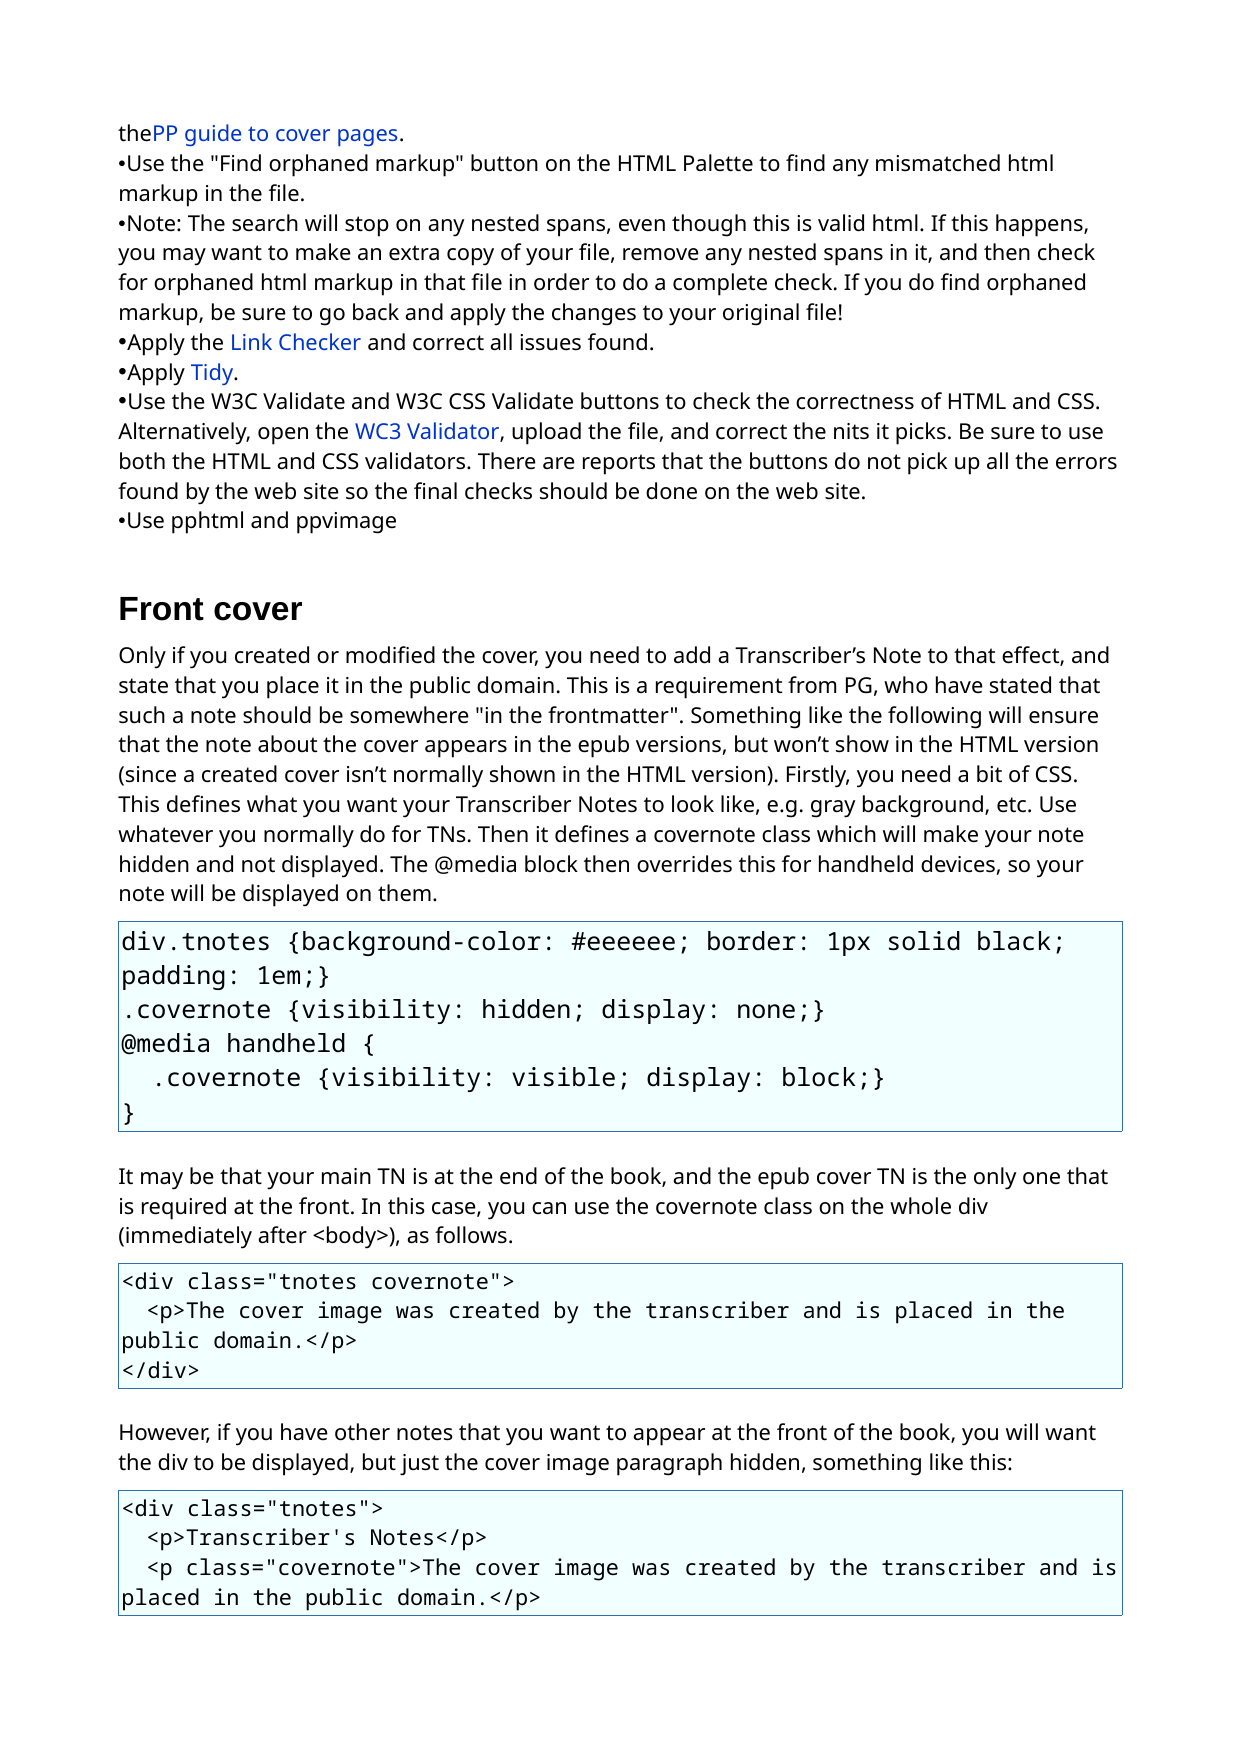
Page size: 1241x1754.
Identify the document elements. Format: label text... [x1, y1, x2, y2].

text .covernote {visibility: hidden; display: none;} [119, 989, 1122, 1023]
text <p>The cover image was created by the transcriber and is placed in the public domain.</p> [119, 1292, 1122, 1352]
list Apply Tidy. [118, 356, 1122, 386]
text It may be that your main TN is at the end of the book, and the epub cover TN is the only one that is required at the front. In this case, you can use the covernote class on the whole div (immediately after <body>), as follows. [118, 1161, 1122, 1250]
text .covernote {visibility: visible; display: block;} [119, 1057, 1122, 1091]
text However, if you have other notes that you want to appear at the front of the book, you will want the div to be displayed, but just the cover image paragraph hidden, something like this: [118, 1417, 1122, 1477]
text } [119, 1091, 1122, 1131]
list Note: The search will stop on any nested spans, even though this is valid html. If this happens, you may want to make an extra copy of your file, remove any nested spans in it, and then check for orphaned html markup in that file in order to do a complete check. If you do find orphaned markup, be sure to go back and apply the changes to your original file! [118, 207, 1122, 327]
text <p class="covernote">The cover image was created by the transcriber and is placed in the public domain.</p> [119, 1549, 1122, 1615]
list Apply the Link Checker and correct all issues found. [118, 327, 1122, 356]
list Use the W3C Validate and W3C CSS Validate buttons to check the correctness of HTML and CSS. Alternatively, open the WC3 Validator, upload the file, and correct the nits it picks. Be sure to use both the HTML and CSS validators. There are reports that the buttons do not pick up all the errors found by the web site so the final checks should be done on the web site. [118, 386, 1122, 505]
list thePP guide to cover pages. [118, 118, 1122, 148]
list Use pphtml and ppvimage [118, 505, 1122, 535]
text <div class="tnotes"> [119, 1491, 1122, 1519]
text div.tnotes {background-color: #eeeeee; border: 1px solid black; padding: 1em;} [119, 922, 1122, 989]
list Use the "Find orphaned markup" button on the HTML Palette to find any mismatched html markup in the file. [118, 148, 1122, 207]
text <div class="tnotes covernote"> [119, 1264, 1122, 1292]
subtitle Front cover [118, 589, 1122, 628]
text Only if you created or modified the cover, you need to add a Transcriber’s Note to that effect, and state that you place it in the public domain. This is a requirement from PG, who have stated that such a note should be somewhere "in the frontmatter". Something like the following will ensure that the note about the cover appears in the epub versions, but won’t show in the HTML version (since a created cover isn’t normally shown in the HTML version). Firstly, you need a bit of CSS. This defines what you want your Transcriber Notes to look like, e.g. gray background, etc. Use whatever you normally do for TNs. Then it defines a covernote class which will make your note hidden and not displayed. The @media block then overrides this for handheld devices, so your note will be displayed on them. [118, 640, 1122, 908]
text <p>Transcriber's Notes</p> [119, 1519, 1122, 1549]
text @media handheld { [119, 1023, 1122, 1057]
text </div> [119, 1352, 1122, 1388]
